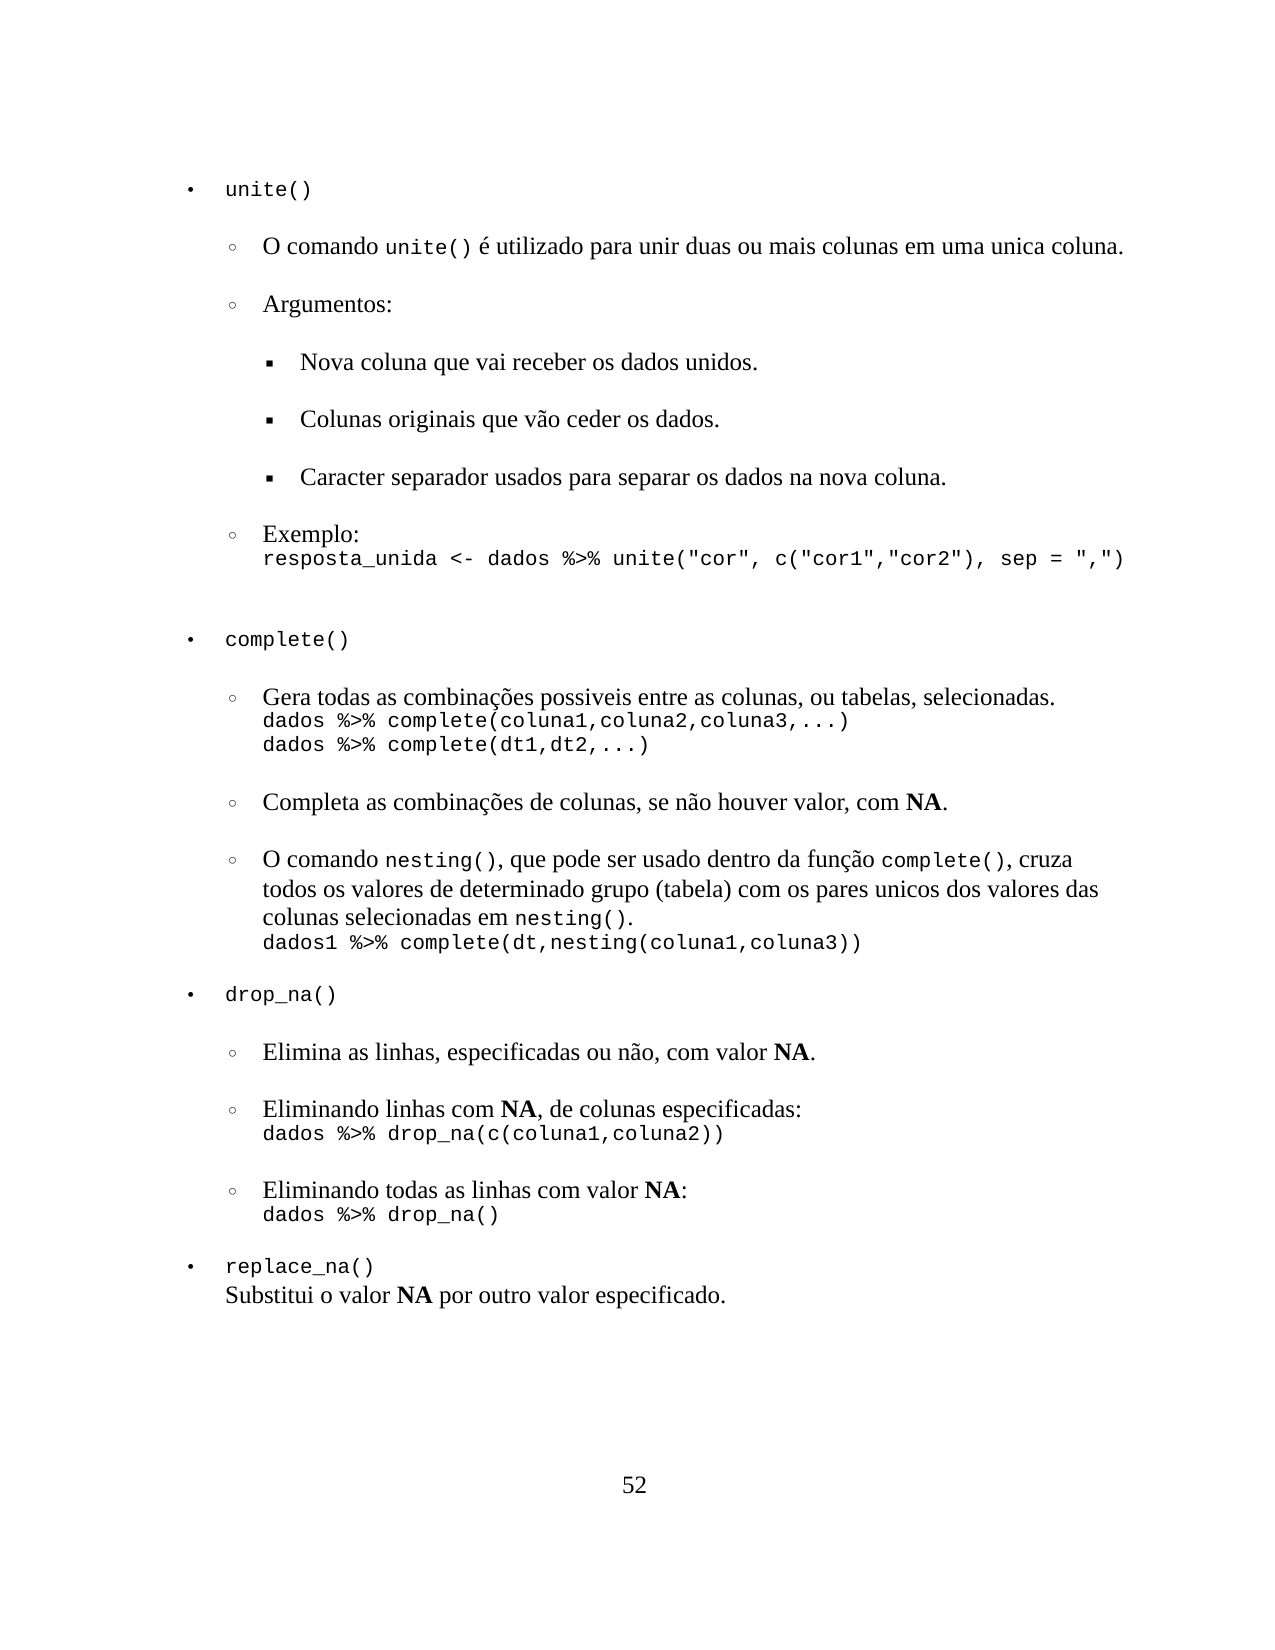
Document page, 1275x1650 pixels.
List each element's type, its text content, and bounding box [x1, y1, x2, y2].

list Exemplo: resposta_unida <- dados %>% unite("cor", c("cor1","cor2"), sep = ",") [225, 519, 1125, 601]
list O comando unite() é utilizado para unir duas ou mais colunas em uma unica coluna. [225, 231, 1125, 289]
list [225, 150, 1125, 179]
list O comando nesting(), que pode ser usado dentro da função complete(), cruza todos os valores de determinado grupo (tabela) com os pares unicos dos valores das colunas selecionadas em nesting(). dados1 %>% complete(dt,nesting(coluna1,coluna3)) [225, 844, 1125, 984]
list complete() [187, 629, 1125, 682]
list replace_na() Substitui o valor NA por outro valor especificado. [187, 1257, 1125, 1338]
list Completa as combinações de colunas, se não houver valor, com NA. [225, 787, 1125, 844]
list Eliminando linhas com NA, de colunas especificadas: dados %>% drop_na(c(coluna1,coluna2)) [225, 1094, 1125, 1175]
list Gera todas as combinações possiveis entre as colunas, ou tabelas, selecionadas. dados %>% complete(coluna1,coluna2,coluna3,...) dados %>% complete(dt1,dt2,...) [225, 682, 1125, 787]
list Argumentos: [225, 289, 1125, 347]
list Colunas originais que vão ceder os dados. [262, 404, 1125, 462]
list Eliminando todas as linhas com valor NA: dados %>% drop_na() [225, 1175, 1125, 1257]
list Elimina as linhas, especificadas ou não, com valor NA. [225, 1037, 1125, 1094]
list Nova coluna que vai receber os dados unidos. [262, 347, 1125, 404]
list Caracter separador usados para separar os dados na nova coluna. [262, 462, 1125, 519]
list drop_na() [187, 984, 1125, 1037]
list unite() [187, 179, 1125, 231]
